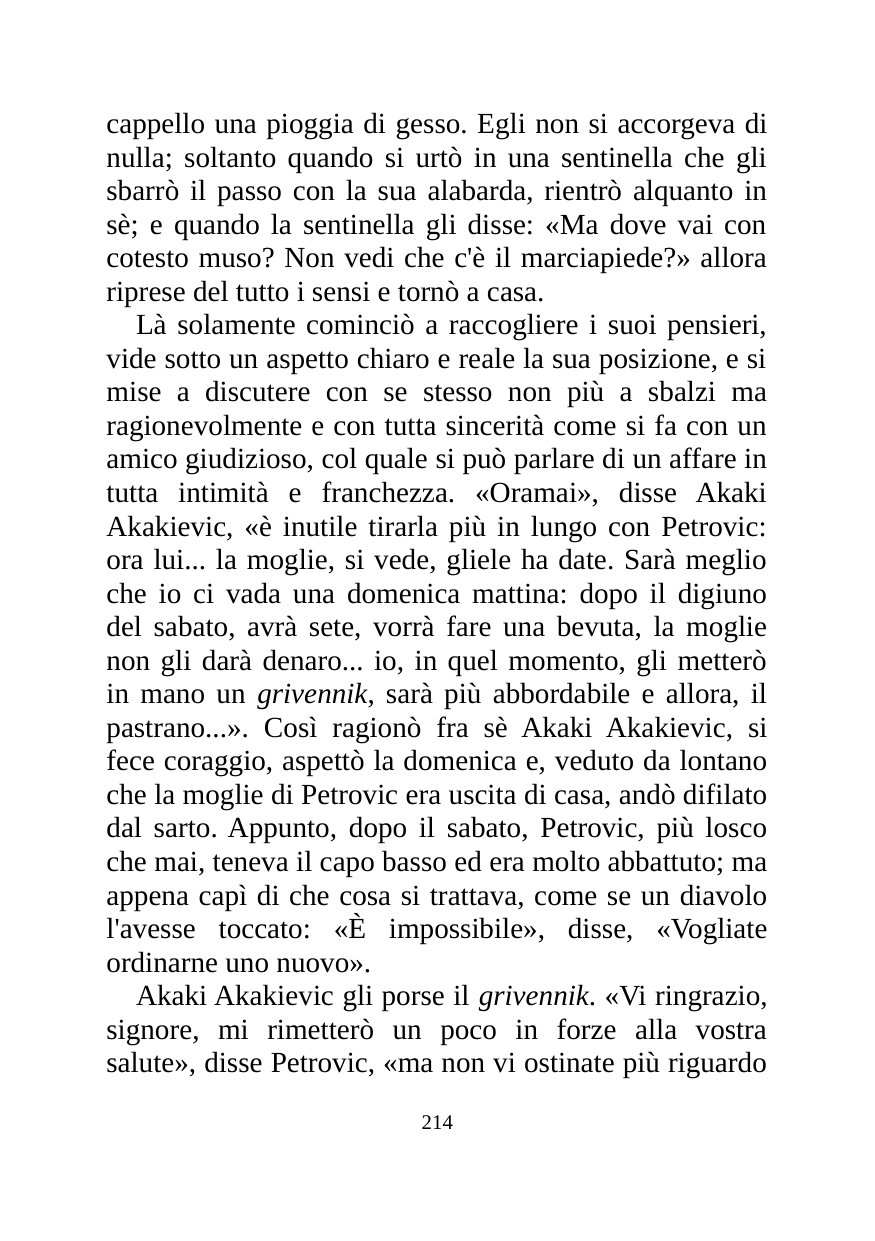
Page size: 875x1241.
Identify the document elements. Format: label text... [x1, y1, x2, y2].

text Là solamente cominciò a raccogliere i suoi pensieri, vide sotto un aspetto chiaro e reale la sua posizione, e si mise a discutere con se stesso non più a sbalzi ma ragionevolmente e con tutta sincerità come si fa con un amico giudizioso, col quale si può parlare di un affare in tutta intimità e franchezza. «Oramai», disse Akaki Akakievic, «è inutile tirarla più in lungo con Petrovic: ora lui... la moglie, si vede, gliele ha date. Sarà meglio che io ci vada una domenica mattina: dopo il digiuno del sabato, avrà sete, vorrà fare una bevuta, la moglie non gli darà denaro... io, in quel momento, gli metterò in mano un grivennik, sarà più abbordabile e allora, il pastrano...». Così ragionò fra sè Akaki Akakievic, si fece coraggio, aspettò la domenica e, veduto da lontano che la moglie di Petrovic era uscita di casa, andò difilato dal sarto. Appunto, dopo il sabato, Petrovic, più losco che mai, teneva il capo basso ed era molto abbattuto; ma appena capì di che cosa si trattava, come se un diavolo l'avesse toccato: «È impossibile», disse, «Vogliate ordinarne uno nuovo». [106, 307, 768, 978]
text Akaki Akakievic gli porse il grivennik. «Vi ringrazio, signore, mi rimetterò un poco in forze alla vostra salute», disse Petrovic, «ma non vi ostinate più riguardo [106, 978, 768, 1079]
text cappello una pioggia di gesso. Egli non si accorgeva di nulla; soltanto quando si urtò in una sentinella che gli sbarrò il passo con la sua alabarda, rientrò alquanto in sè; e quando la sentinella gli disse: «Ma dove vai con cotesto muso? Non vedi che c'è il marciapiede?» allora riprese del tutto i sensi e tornò a casa. [106, 106, 768, 307]
